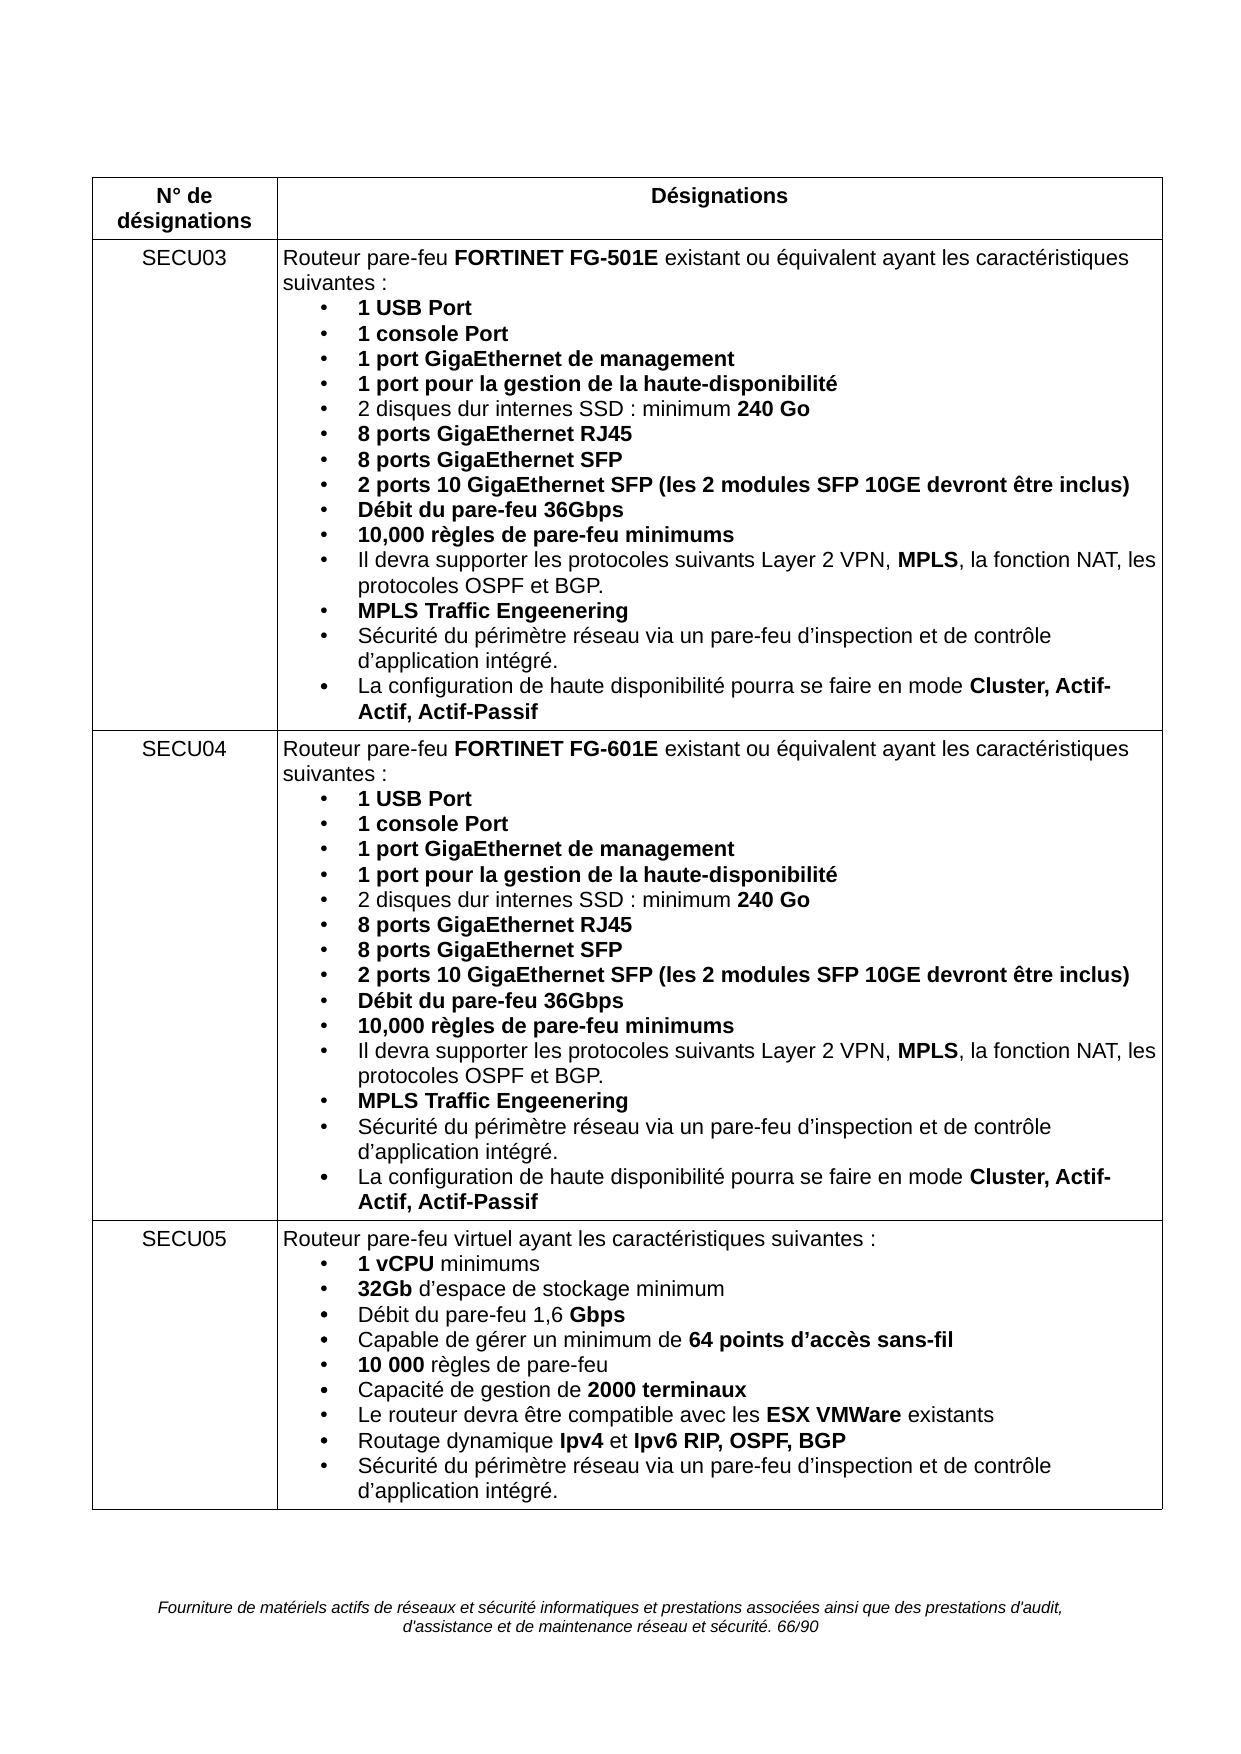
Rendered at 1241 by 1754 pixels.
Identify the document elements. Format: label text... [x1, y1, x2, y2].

table_cell SECU04 [93, 731, 277, 1220]
table_cell SECU03 [93, 240, 277, 729]
table_cell Routeur pare-feu FORTINET FG-601E existant ou équivalent ayant les caractéristiques suivantes : 1 USB Port 1 console Port 1 port GigaEthernet de management 1 port pour la gestion de la haute-disponibilité 2 disques dur internes SSD : minimum 240 Go 8 ports GigaEthernet RJ45 8 ports GigaEthernet SFP 2 ports 10 GigaEthernet SFP (les 2 modules SFP 10GE devront être inclus) Débit du pare-feu 36Gbps 10,000 règles de pare-feu minimums Il devra supporter les protocoles suivants Layer 2 VPN, MPLS, la fonction NAT, les protocoles OSPF et BGP. MPLS Traffic Engeenering Sécurité du périmètre réseau via un pare-feu d’inspection et de contrôle d’application intégré. La configuration de haute disponibilité pourra se faire en mode Cluster, Actif-Actif, Actif-Passif [278, 731, 1162, 1220]
table_cell Routeur pare-feu virtuel ayant les caractéristiques suivantes : 1 vCPU minimums 32Gb d’espace de stockage minimum Débit du pare-feu 1,6 Gbps Capable de gérer un minimum de 64 points d’accès sans-fil 10 000 règles de pare-feu Capacité de gestion de 2000 terminaux Le routeur devra être compatible avec les ESX VMWare existants Routage dynamique Ipv4 et Ipv6 RIP, OSPF, BGP Sécurité du périmètre réseau via un pare-feu d’inspection et de contrôle d’application intégré. [278, 1221, 1162, 1509]
table_header N° de désignations [93, 178, 277, 239]
table_cell SECU05 [93, 1221, 277, 1509]
table_header Désignations [278, 178, 1162, 239]
table_cell Routeur pare-feu FORTINET FG-501E existant ou équivalent ayant les caractéristiques suivantes : 1 USB Port 1 console Port 1 port GigaEthernet de management 1 port pour la gestion de la haute-disponibilité 2 disques dur internes SSD : minimum 240 Go 8 ports GigaEthernet RJ45 8 ports GigaEthernet SFP 2 ports 10 GigaEthernet SFP (les 2 modules SFP 10GE devront être inclus) Débit du pare-feu 36Gbps 10,000 règles de pare-feu minimums Il devra supporter les protocoles suivants Layer 2 VPN, MPLS, la fonction NAT, les protocoles OSPF et BGP. MPLS Traffic Engeenering Sécurité du périmètre réseau via un pare-feu d’inspection et de contrôle d’application intégré. La configuration de haute disponibilité pourra se faire en mode Cluster, Actif-Actif, Actif-Passif [278, 240, 1162, 729]
